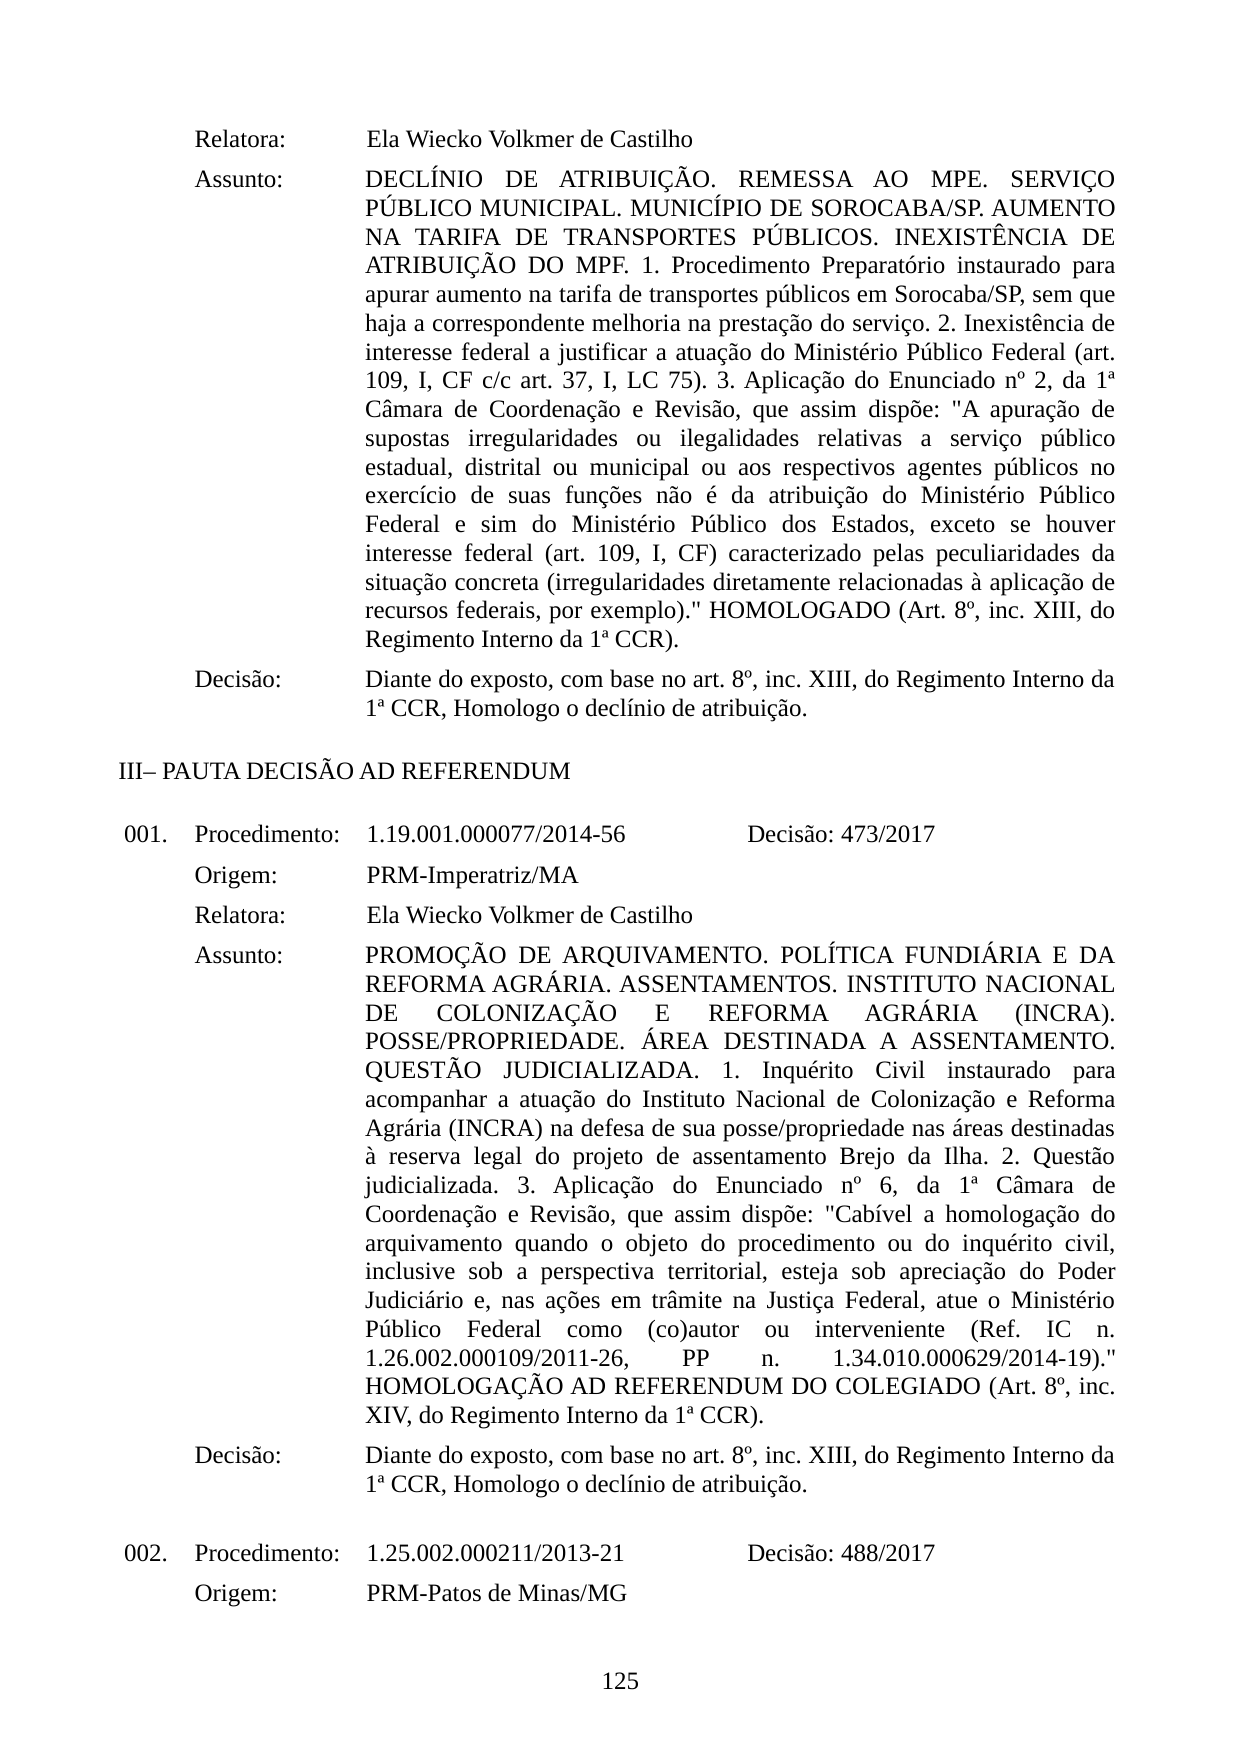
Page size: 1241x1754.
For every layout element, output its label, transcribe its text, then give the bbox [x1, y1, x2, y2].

table_cell PRM-Imperatriz/MA [361, 854, 1122, 894]
table_cell Relatora: [189, 118, 361, 158]
text III– PAUTA DECISÃO AD REFERENDUM [118, 756, 1122, 785]
table_header 002. [118, 1532, 189, 1572]
table_cell [118, 1573, 189, 1613]
table_header Decisão: 473/2017 [741, 814, 1122, 854]
table_header 001. [118, 814, 189, 854]
table_header Diante do exposto, com base no art. 8º, inc. XIII, do Regimento Interno da 1ª CCR, Homologo o declínio de atribuição. [361, 1435, 1122, 1503]
table_header Procedimento: [189, 1532, 361, 1572]
table_header 1.19.001.000077/2014-56 [361, 814, 741, 854]
table_cell PROMOÇÃO DE ARQUIVAMENTO. POLÍTICA FUNDIÁRIA E DA REFORMA AGRÁRIA. ASSENTAMENTOS. INSTITUTO NACIONAL DE COLONIZAÇÃO E REFORMA AGRÁRIA (INCRA). POSSE/PROPRIEDADE. ÁREA DESTINADA A ASSENTAMENTO. QUESTÃO JUDICIALIZADA. 1. Inquérito Civil instaurado para acompanhar a atuação do Instituto Nacional de Colonização e Reforma Agrária (INCRA) na defesa de sua posse/propriedade nas áreas destinadas à reserva legal do projeto de assentamento Brejo da Ilha. 2. Questão judicializada. 3. Aplicação do Enunciado nº 6, da 1ª Câmara de Coordenação e Revisão, que assim dispõe: "Cabível a homologação do arquivamento quando o objeto do procedimento ou do inquérito civil, inclusive sob a perspectiva territorial, esteja sob apreciação do Poder Judiciário e, nas ações em trâmite na Justiça Federal, atue o Ministério Público Federal como (co)autor ou interveniente (Ref. IC n. 1.26.002.000109/2011-26, PP n. 1.34.010.000629/2014-19)." HOMOLOGAÇÃO AD REFERENDUM DO COLEGIADO (Art. 8º, inc. XIV, do Regimento Interno da 1ª CCR). [361, 934, 1122, 1434]
table_header [118, 1435, 189, 1503]
table_header Decisão: [189, 659, 361, 727]
table_header [118, 659, 189, 727]
table_cell [118, 854, 189, 894]
table_cell [118, 158, 189, 658]
table_cell Ela Wiecko Volkmer de Castilho [361, 894, 1122, 934]
table_cell PRM-Patos de Minas/MG [361, 1573, 1122, 1613]
table_cell Ela Wiecko Volkmer de Castilho [361, 118, 1122, 158]
table_cell Origem: [189, 1573, 361, 1613]
table_header Decisão: 488/2017 [741, 1532, 1122, 1572]
table_cell Assunto: [189, 934, 361, 1434]
table_cell DECLÍNIO DE ATRIBUIÇÃO. REMESSA AO MPE. SERVIÇO PÚBLICO MUNICIPAL. MUNICÍPIO DE SOROCABA/SP. AUMENTO NA TARIFA DE TRANSPORTES PÚBLICOS. INEXISTÊNCIA DE ATRIBUIÇÃO DO MPF. 1. Procedimento Preparatório instaurado para apurar aumento na tarifa de transportes públicos em Sorocaba/SP, sem que haja a correspondente melhoria na prestação do serviço. 2. Inexistência de interesse federal a justificar a atuação do Ministério Público Federal (art. 109, I, CF c/c art. 37, I, LC 75). 3. Aplicação do Enunciado nº 2, da 1ª Câmara de Coordenação e Revisão, que assim dispõe: "A apuração de supostas irregularidades ou ilegalidades relativas a serviço público estadual, distrital ou municipal ou aos respectivos agentes públicos no exercício de suas funções não é da atribuição do Ministério Público Federal e sim do Ministério Público dos Estados, exceto se houver interesse federal (art. 109, I, CF) caracterizado pelas peculiaridades da situação concreta (irregularidades diretamente relacionadas à aplicação de recursos federais, por exemplo)." HOMOLOGADO (Art. 8º, inc. XIII, do Regimento Interno da 1ª CCR). [361, 158, 1122, 658]
table_cell Assunto: [189, 158, 361, 658]
table_header 1.25.002.000211/2013-21 [361, 1532, 741, 1572]
table_cell Origem: [189, 854, 361, 894]
table_cell [118, 934, 189, 1434]
table_header Decisão: [189, 1435, 361, 1503]
table_cell Relatora: [189, 894, 361, 934]
table_cell [118, 118, 189, 158]
table_header Procedimento: [189, 814, 361, 854]
table_cell [118, 894, 189, 934]
table_header Diante do exposto, com base no art. 8º, inc. XIII, do Regimento Interno da 1ª CCR, Homologo o declínio de atribuição. [361, 659, 1122, 727]
